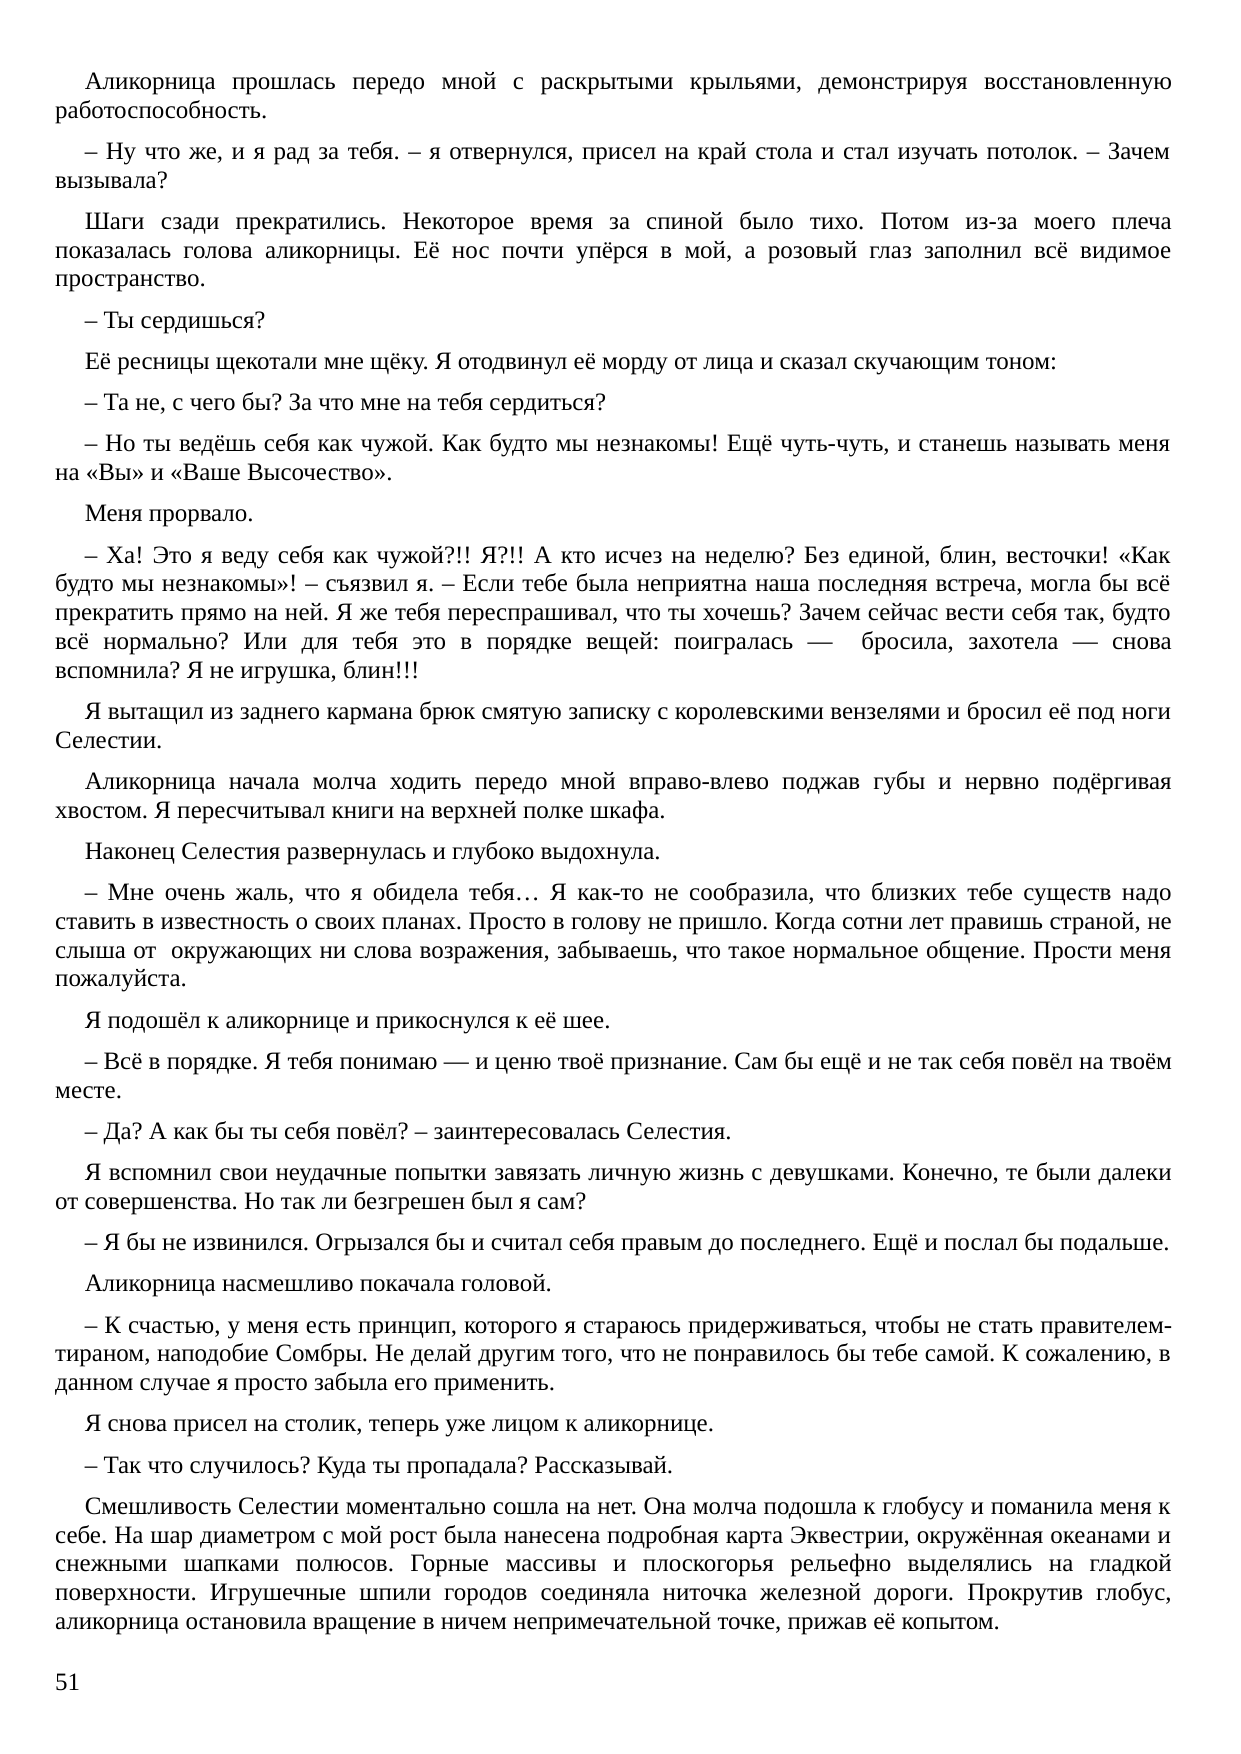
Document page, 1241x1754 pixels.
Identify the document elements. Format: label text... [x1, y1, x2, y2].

text – Всё в порядке. Я тебя понимаю — и ценю твоё признание. Сам бы ещё и не так себя повёл на твоём месте. [55, 1046, 1173, 1103]
text Аликорница прошлась передо мной с раскрытыми крыльями, демонстрируя восстановленную работоспособность. [55, 66, 1173, 123]
text – Я бы не извинился. Огрызался бы и считал себя правым до последнего. Ещё и послал бы подальше. [55, 1227, 1173, 1256]
text – Да? А как бы ты себя повёл? – заинтересовалась Селестия. [55, 1116, 1173, 1145]
text Наконец Селестия развернулась и глубоко выдохнула. [55, 836, 1173, 865]
text Аликорница начала молча ходить передо мной вправо-влево поджав губы и нервно подёргивая хвостом. Я пересчитывал книги на верхней полке шкафа. [55, 766, 1173, 823]
text Я подошёл к аликорнице и прикоснулся к её шее. [55, 1005, 1173, 1033]
text Шаги сзади прекратились. Некоторое время за спиной было тихо. Потом из-за моего плеча показалась голова аликорницы. Её нос почти упёрся в мой, а розовый глаз заполнил всё видимое пространство. [55, 206, 1173, 292]
text – К счастью, у меня есть принцип, которого я стараюсь придерживаться, чтобы не стать правителем-тираном, наподобие Сомбры. Не делай другим того, что не понравилось бы тебе самой. К сожалению, в данном случае я просто забыла его применить. [55, 1310, 1173, 1396]
text Аликорница насмешливо покачала головой. [55, 1268, 1173, 1297]
text Я снова присел на столик, теперь уже лицом к аликорнице. [55, 1408, 1173, 1437]
text – Так что случилось? Куда ты пропадала? Рассказывай. [55, 1450, 1173, 1478]
text – Та не, с чего бы? За что мне на тебя сердиться? [55, 387, 1173, 416]
text – Но ты ведёшь себя как чужой. Как будто мы незнакомы! Ещё чуть-чуть, и станешь называть меня на «Вы» и «Ваше Высочество». [55, 428, 1173, 486]
text Я вытащил из заднего кармана брюк смятую записку с королевскими вензелями и бросил её под ноги Селестии. [55, 696, 1173, 753]
text Я вспомнил свои неудачные попытки завязать личную жизнь с девушками. Конечно, те были далеки от совершенства. Но так ли безгрешен был я сам? [55, 1157, 1173, 1215]
text – Ха! Это я веду себя как чужой?!! Я?!! А кто исчез на неделю? Без единой, блин, весточки! «Как будто мы незнакомы»! – съязвил я. – Если тебе была неприятна наша последняя встреча, могла бы всё прекратить прямо на ней. Я же тебя переспрашивал, что ты хочешь? Зачем сейчас вести себя так, будто всё нормально? Или для тебя это в порядке вещей: поигралась — бросила, захотела — снова вспомнила? Я не игрушка, блин!!! [55, 540, 1173, 683]
text – Ты сердишься? [55, 305, 1173, 333]
text Смешливость Селестии моментально сошла на нет. Она молча подошла к глобусу и поманила меня к себе. На шар диаметром с мой рост была нанесена подробная карта Эквестрии, окружённая океанами и снежными шапками полюсов. Горные массивы и плоскогорья рельефно выделялись на гладкой поверхности. Игрушечные шпили городов соединяла ниточка железной дороги. Прокрутив глобус, аликорница остановила вращение в ничем непримечательной точке, прижав её копытом. [55, 1491, 1173, 1635]
text – Мне очень жаль, что я обидела тебя… Я как-то не сообразила, что близких тебе существ надо ставить в известность о своих планах. Просто в голову не пришло. Когда сотни лет правишь страной, не слыша от окружающих ни слова возражения, забываешь, что такое нормальное общение. Прости меня пожалуйста. [55, 877, 1173, 992]
text – Ну что же, и я рад за тебя. – я отвернулся, присел на край стола и стал изучать потолок. – Зачем вызывала? [55, 136, 1173, 193]
text Её ресницы щекотали мне щёку. Я отодвинул её морду от лица и сказал скучающим тоном: [55, 346, 1173, 375]
text Меня прорвало. [55, 498, 1173, 527]
